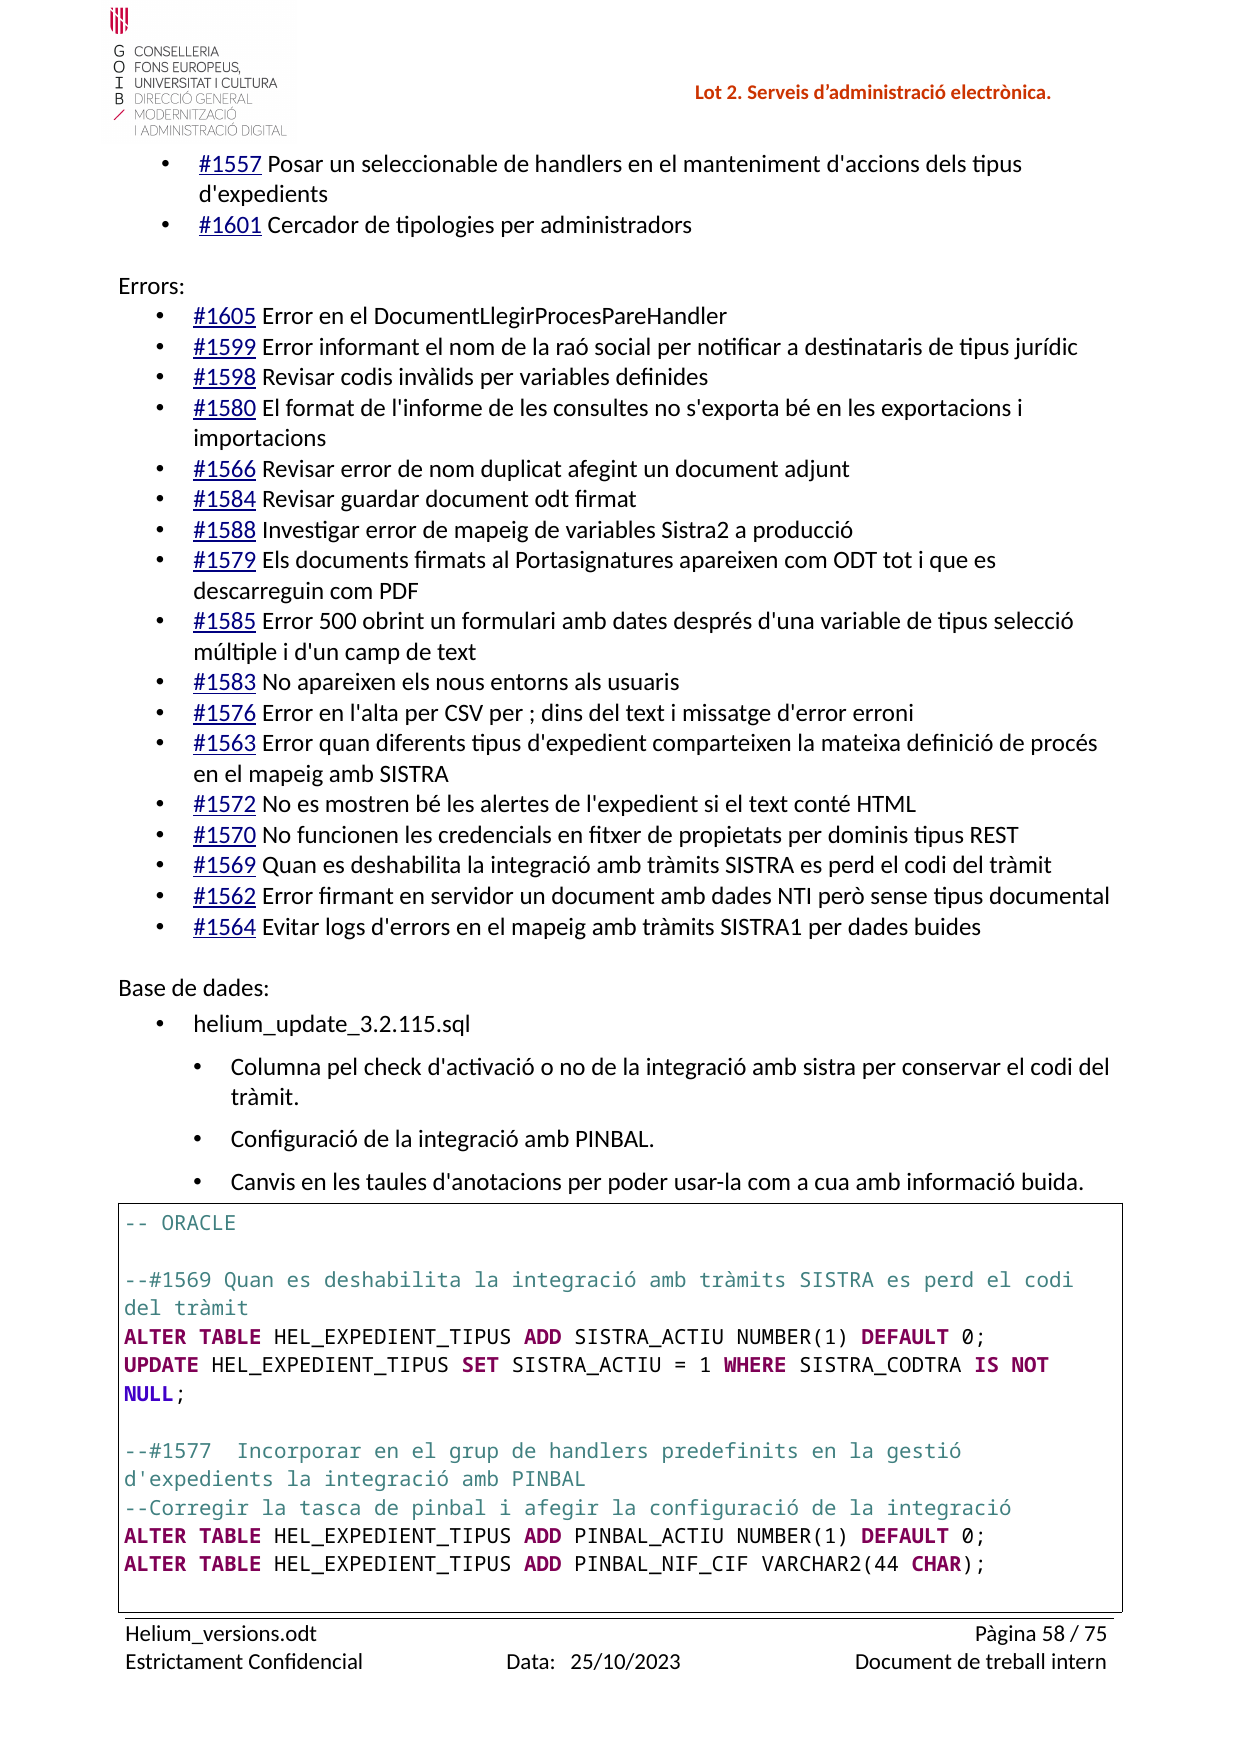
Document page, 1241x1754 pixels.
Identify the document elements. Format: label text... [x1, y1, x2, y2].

list #1557 Posar un seleccionable de handlers en el manteniment d'accions dels tipus d'expedients [161, 148, 1122, 209]
list #1566 Revisar error de nom duplicat afegint un document adjunt [156, 453, 1122, 483]
list #1572 No es mostren bé les alertes de l'expedient si el text conté HTML [156, 789, 1122, 819]
list helium_update_3.2.115.sql [156, 1008, 1122, 1039]
list #1605 Error en el DocumentLlegirProcesPareHandler [156, 300, 1122, 331]
picture [100, 0, 297, 144]
list #1598 Revisar codis invàlids per variables definides [156, 361, 1122, 392]
list #1569 Quan es deshabilita la integració amb tràmits SISTRA es perd el codi del tràmit [156, 850, 1122, 880]
list #1584 Revisar guardar document odt firmat [156, 483, 1122, 514]
list Configuració de la integració amb PINBAL. [193, 1123, 1122, 1154]
list #1601 Cercador de tipologies per administradors [161, 209, 1122, 239]
list Columna pel check d'activació o no de la integració amb sistra per conservar el codi del tràmit. [193, 1051, 1122, 1112]
list #1562 Error firmant en servidor un document amb dades NTI però sense tipus documental [156, 880, 1122, 911]
list #1588 Investigar error de mapeig de variables Sistra2 a producció [156, 514, 1122, 544]
list #1583 No apareixen els nous entorns als usuaris [156, 667, 1122, 697]
text Errors: [118, 270, 1122, 300]
table_header -- ORACLE --#1569 Quan es deshabilita la integració amb tràmits SISTRA es perd el codi del tràmit ALTER TABLE HEL_EXPEDIENT_TIPUS ADD SISTRA_ACTIU NUMBER(1) DEFAULT 0; UPDATE HEL_EXPEDIENT_TIPUS SET SISTRA_ACTIU = 1 WHERE SISTRA_CODTRA IS NOT NULL; --#1577 Incorporar en el grup de handlers predefinits en la gestió d'expedients la integració amb PINBAL --Corregir la tasca de pinbal i afegir la configuració de la integració ALTER TABLE HEL_EXPEDIENT_TIPUS ADD PINBAL_ACTIU NUMBER(1) DEFAULT 0; ALTER TABLE HEL_EXPEDIENT_TIPUS ADD PINBAL_NIF_CIF VARCHAR2(44 CHAR); [119, 1204, 1122, 1612]
list #1585 Error 500 obrint un formulari amb dates després d'una variable de tipus selecció múltiple i d'un camp de text [156, 606, 1122, 667]
list #1580 El format de l'informe de les consultes no s'exporta bé en les exportacions i importacions [156, 392, 1122, 453]
list #1576 Error en l'alta per CSV per ; dins del text i missatge d'error erroni [156, 697, 1122, 728]
list #1564 Evitar logs d'errors en el mapeig amb tràmits SISTRA1 per dades buides [156, 911, 1122, 941]
list #1599 Error informant el nom de la raó social per notificar a destinataris de tipus jurídic [156, 331, 1122, 361]
list Canvis en les taules d'anotacions per poder usar-la com a cua amb informació buida. [193, 1166, 1122, 1196]
list #1579 Els documents firmats al Portasignatures apareixen com ODT tot i que es descarreguin com PDF [156, 544, 1122, 606]
text Base de dades: [118, 972, 1122, 1002]
list #1563 Error quan diferents tipus d'expedient comparteixen la mateixa definició de procés en el mapeig amb SISTRA [156, 728, 1122, 789]
list #1570 No funcionen les credencials en fitxer de propietats per dominis tipus REST [156, 819, 1122, 850]
